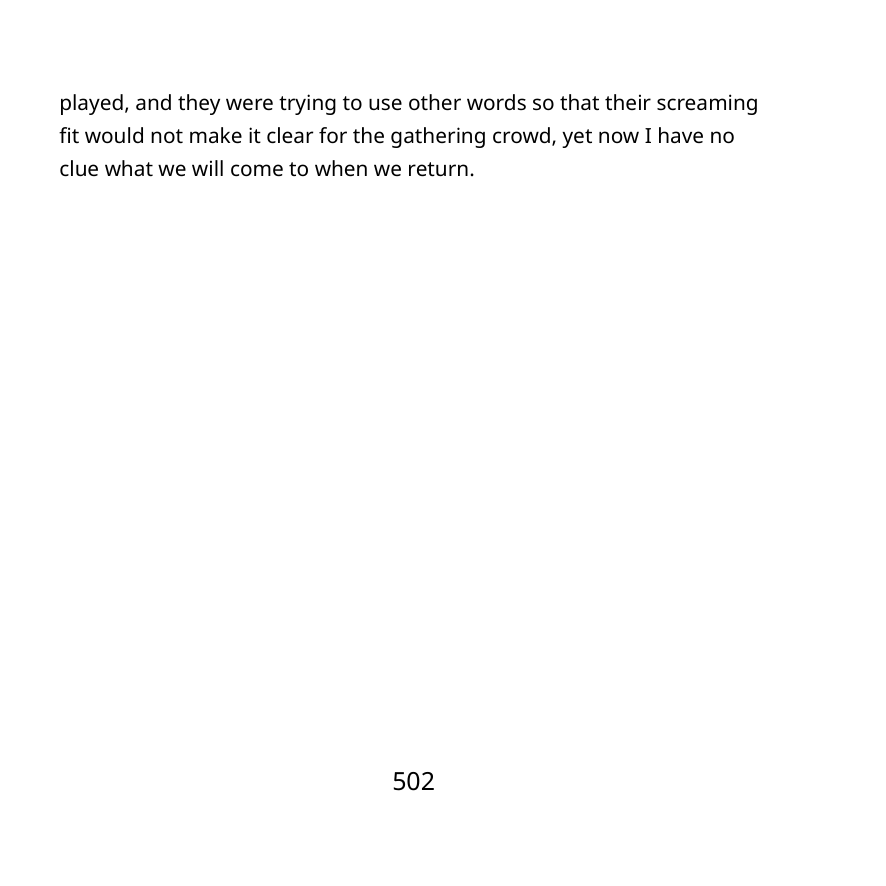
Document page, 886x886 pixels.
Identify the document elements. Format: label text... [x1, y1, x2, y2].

text played, and they were trying to use other words so that their screaming fit would not make it clear for the gathering crowd, yet now I have no clue what we will come to when we return. [59, 88, 768, 182]
